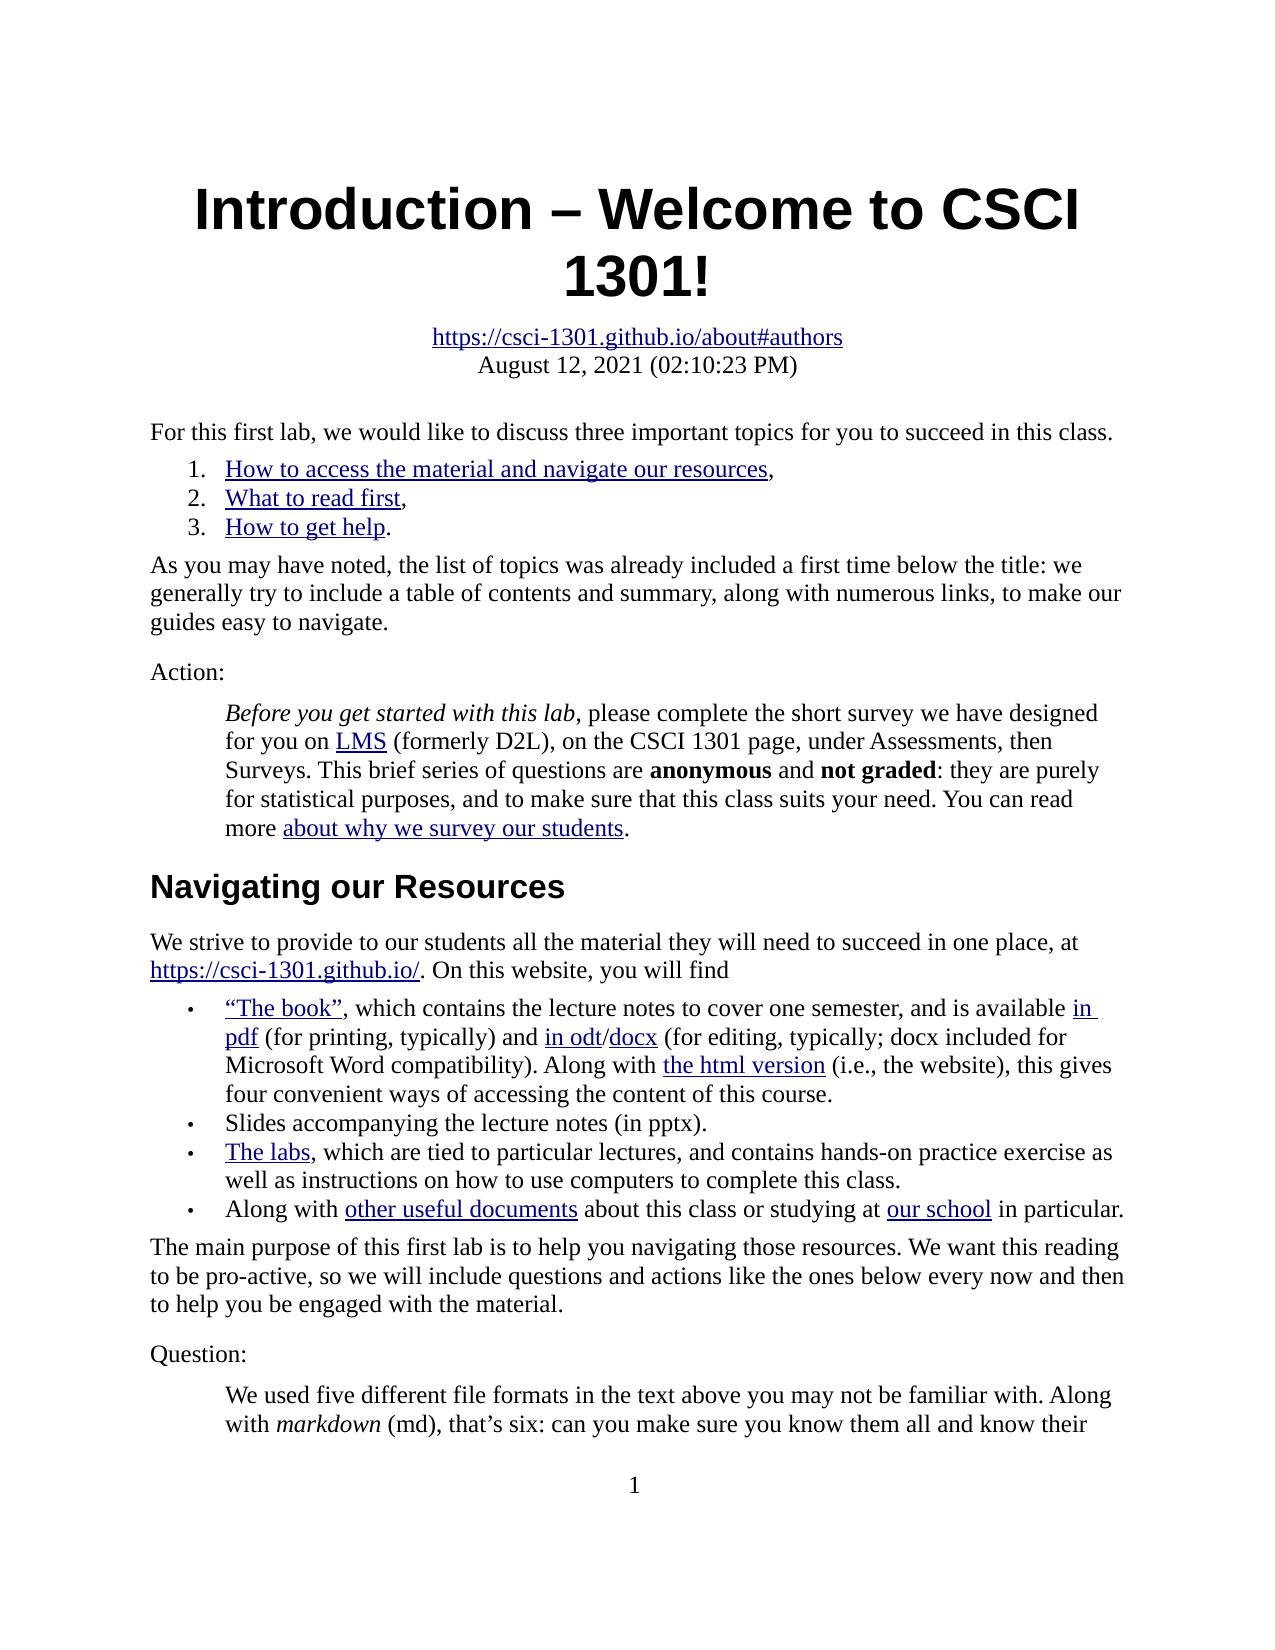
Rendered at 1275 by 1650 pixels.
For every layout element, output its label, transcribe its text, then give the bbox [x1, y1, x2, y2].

text We used five different file formats in the text above you may not be familiar with. Along with markdown (md), that’s six: can you make sure you know them all and know their [225, 1380, 1125, 1437]
text We strive to provide to our students all the material they will need to succeed in one place, at https://csci-1301.github.io/. On this website, you will find [150, 927, 1125, 984]
list Slides accompanying the lecture notes (in pptx). [187, 1108, 1125, 1137]
text For this first lab, we would like to discuss three important topics for you to succeed in this class. [150, 417, 1125, 446]
list How to get help. [187, 512, 1125, 541]
list How to access the material and navigate our resources, [187, 454, 1125, 483]
list What to read first, [187, 483, 1125, 512]
title Introduction – Welcome to CSCI 1301! [150, 175, 1125, 309]
text As you may have noted, the list of topics was already included a first time below the title: we generally try to include a table of contents and summary, along with numerous links, to make our guides easy to navigate. [150, 550, 1125, 636]
text Action: [150, 657, 1125, 686]
list “The book”, which contains the lecture notes to cover one semester, and is available in pdf (for printing, typically) and in odt/docx (for editing, typically; docx included for Microsoft Word compatibility). Along with the html version (i.e., the website), this gives four convenient ways of accessing the content of this course. [187, 993, 1125, 1108]
text The main purpose of this first lab is to help you navigating those resources. We want this reading to be pro-active, so we will include questions and actions like the ones below every now and then to help you be engaged with the material. [150, 1232, 1125, 1318]
text https://csci-1301.github.io/about#authors [150, 322, 1125, 350]
text August 12, 2021 (02:10:23 PM) [150, 350, 1125, 379]
text Question: [150, 1339, 1125, 1368]
subtitle Navigating our Resources [150, 866, 1125, 905]
text Before you get started with this lab, please complete the short survey we have designed for you on LMS (formerly D2L), on the CSCI 1301 page, under Assessments, then Surveys. This brief series of questions are anonymous and not graded: they are purely for statistical purposes, and to make sure that this class suits your need. You can read more about why we survey our students. [225, 698, 1125, 841]
list The labs, which are tied to particular lectures, and contains hands-on practice exercise as well as instructions on how to use computers to complete this class. [187, 1137, 1125, 1194]
list Along with other useful documents about this class or studying at our school in particular. [187, 1194, 1125, 1223]
